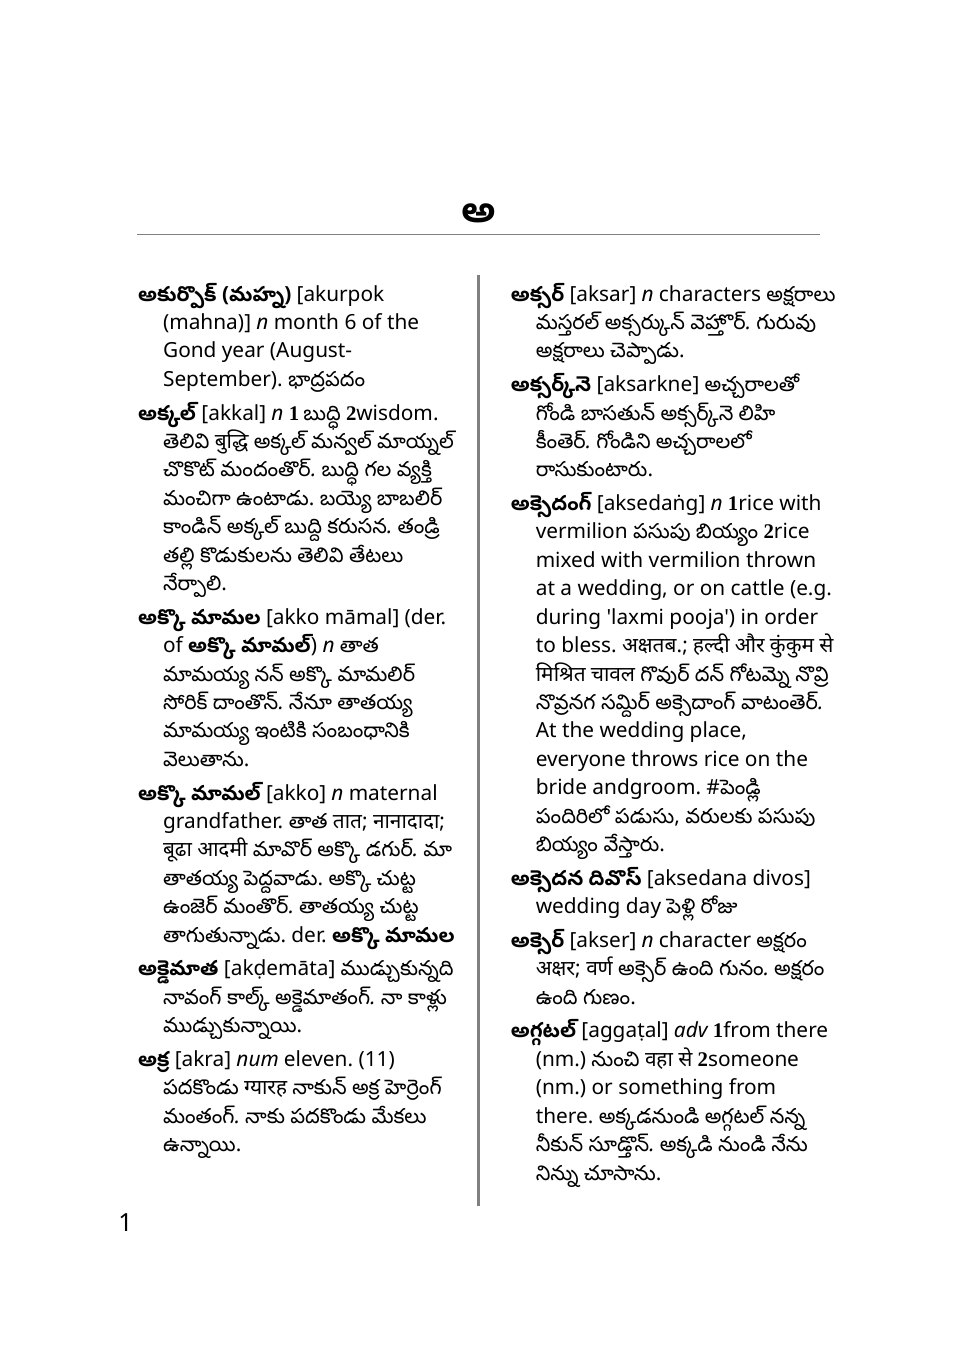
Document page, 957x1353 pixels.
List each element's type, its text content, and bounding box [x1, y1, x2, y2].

text అక్సర్క్‌నె [aksarkne] అచ్చరాలతో గోండి బాసతున్ అక్సర్క్‌నె లిహి కీంతెర్. గోండిని అచ్చరాలలో రాసుకుంటారు. [492, 366, 837, 485]
text అ [137, 180, 820, 234]
text అక్ర [akra] num eleven. (11) పదకొండు ग्यारह నాకున్ అక్ర హెర్రెంగ్ మంతంగ్. నాకు పదకొండు మేకలు ఉన్నాయి. [119, 1041, 465, 1162]
text అక్కొ మామల [akko māmal] (der. of అక్కొ మామల్) n తాత మామయ్య నన్ అక్కొ మామలిర్ సోరిక్ దాంతొన్. నేనూ తాతయ్య మామయ్య ఇంటికి సంబంధానికి వెలుతాను. [119, 599, 465, 774]
text అక్సెదన దివొస్ [aksedana divos] wedding day పెళ్లి రోజు [492, 860, 837, 922]
text అక్సెర్ [akser] n character అక్షరం अक्षर; वर्ण అక్సెర్ ఉంది గునం. అక్షరం ఉంది గుణం. [492, 922, 837, 1012]
text అక్కల్ [akkal] n 1బుద్ధి 2wisdom. తెలివి बुद्धि అక్కల్ మన్వల్ మాయ్నల్ చొకొట్ మందంతొర్. బుద్ధి గల వ్యక్తి మంచిగా ఉంటాడు. బయ్యె బాబలిర్ కాండిన్ అక్కల్ బుద్ది కరుసన. తండ్రి తల్లి కొడుకులను తెలివి తేటలు నేర్పాలి. [119, 394, 465, 599]
text అక్సర్ [aksar] n characters అక్షరాలు మస్తరల్ అక్సర్కున్ వెహ్తొర్. గురువు అక్షరాలు చెప్పాడు. [492, 277, 837, 366]
text అక్సెదంగ్ [aksedaṅg] n 1rice with vermilion పసుపు బియ్యం 2rice mixed with vermilion thrown at a wedding, or on cattle (e.g. during 'laxmi pooja') in order to bless. अक्षतब.; हल्दी और कुंकुम से मिश्रित चावल గొవుర్ దన్ గోటమ్నె నొవ్రి నొవ్రనగ సమ్దిర్ అక్సెదాంగ్ వాటంతెర్. At the wedding place, everyone throws rice on the bride andgroom. #పెండ్లి పందిరిలో పడుసు, వరులకు పసుపు బియ్యం వేస్తారు. [492, 485, 837, 860]
text అక్కొ మామల్ [akko] n maternal grandfather. తాత तात; नानादादा; बूढा आदमी మావొర్ అక్కొ డగుర్. మా తాతయ్య పెద్దవాడు. అక్కొ చుట్ట ఉంజెర్ మంతొర్. తాతయ్య చుట్ట తాగుతున్నాడు. der. అక్కొ మామల [119, 774, 465, 950]
text అగ్గటల్ [aggaṭal] adv 1from there (nm.) నుంచి वहा से 2someone (nm.) or something from there. అక్కడనుండి అగ్గటల్ నన్న నీకున్ సూడ్తొన్. అక్కడి నుండి నేను నిన్ను చూసాను. [492, 1012, 837, 1190]
text అకుర్పొక్ (మహ్న) [akurpok (mahna)] n month 6 of the Gond year (August-September). భాద్రపదం [119, 277, 465, 394]
text అక్డెమాత [akḍemāta] ముడ్చుకున్నది నావంగ్ కాల్క్ అక్డెమాతంగ్. నా కాళ్లు ముడ్చుకున్నాయి. [119, 950, 465, 1041]
